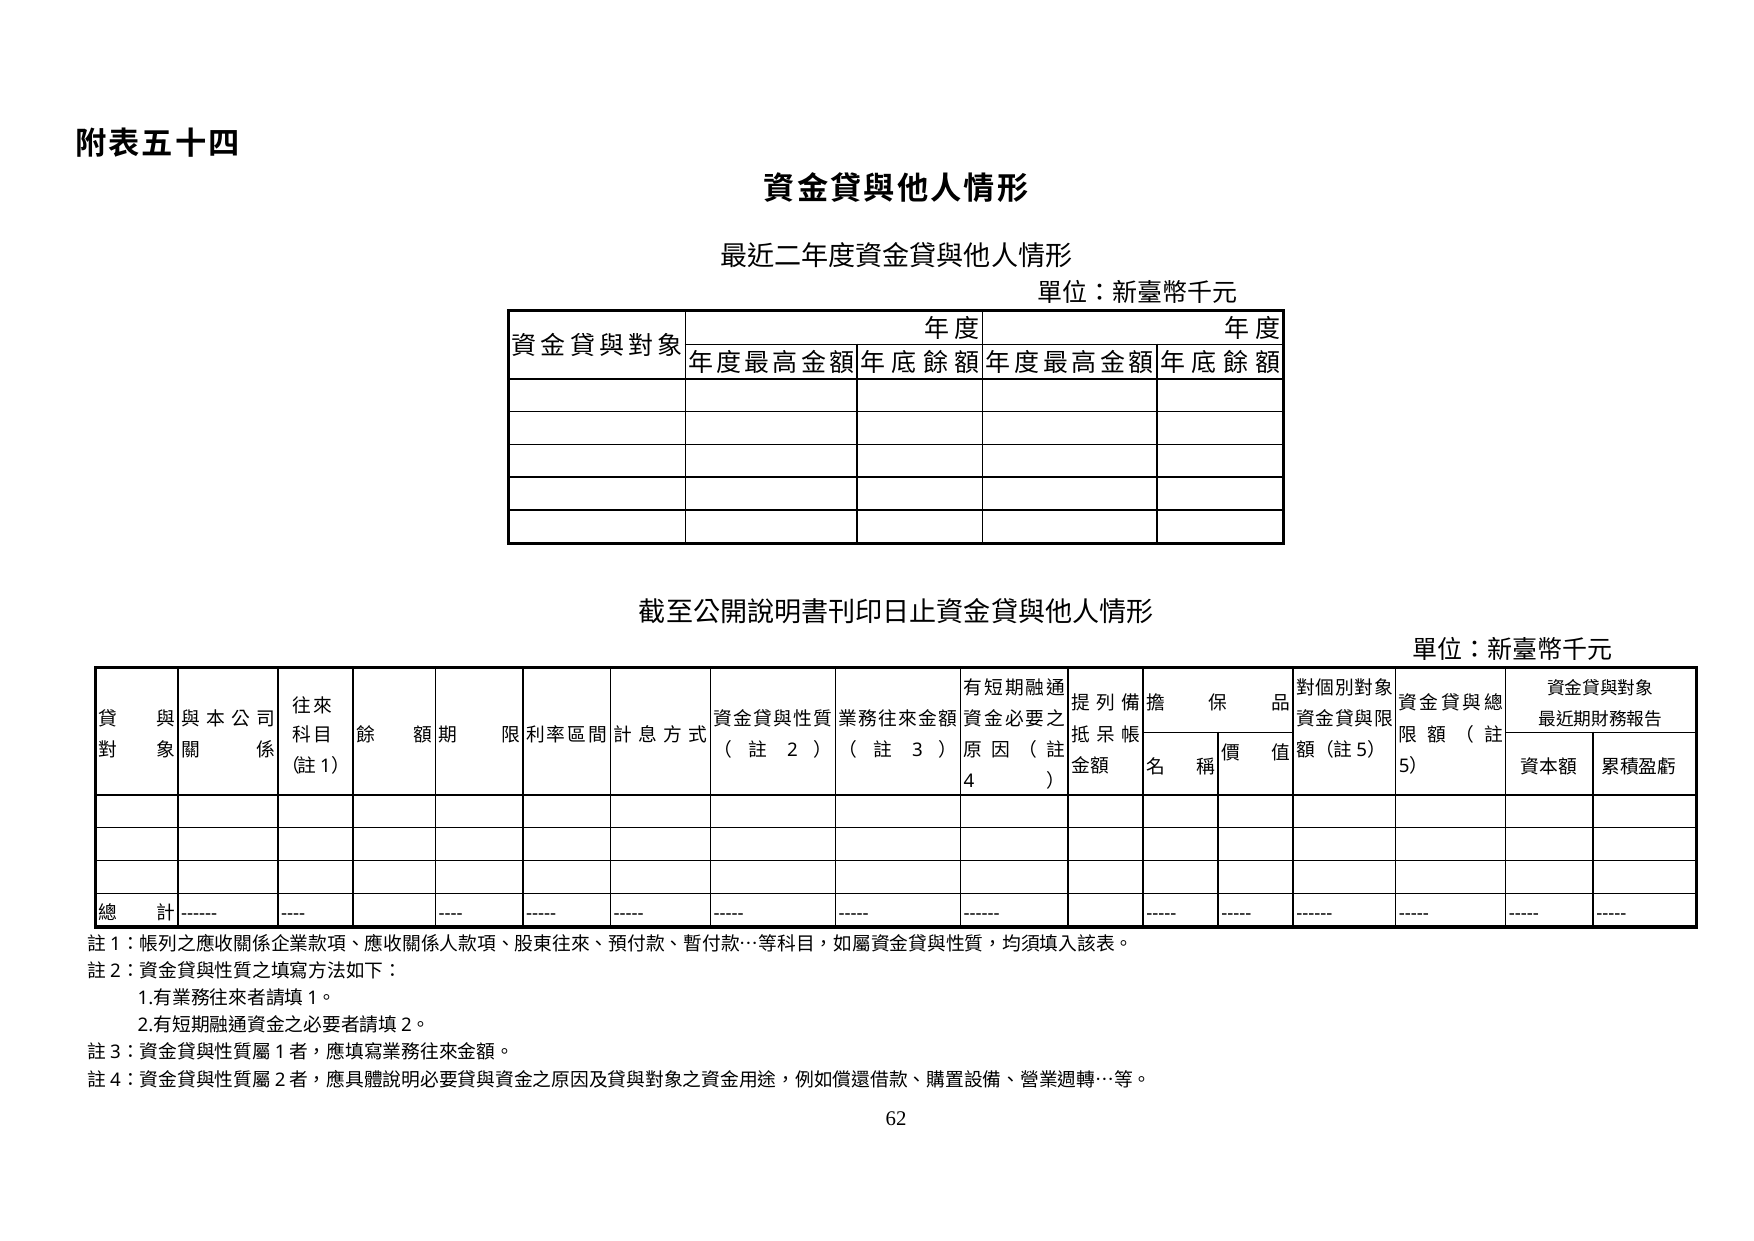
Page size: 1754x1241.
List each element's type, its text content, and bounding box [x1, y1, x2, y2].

table_cell [1294, 861, 1395, 892]
table_header 往 來 科 目 （註1） [279, 669, 352, 794]
table_cell 年度最高金額 [983, 345, 1156, 378]
table_header 貸與 對象 [97, 669, 177, 794]
table_cell 年底餘額 [1158, 345, 1282, 378]
table_cell [611, 796, 710, 827]
table_cell [961, 861, 1067, 892]
table_cell [1144, 796, 1217, 827]
table_cell [1069, 861, 1142, 892]
text 最近二年度資金貸與他人情形 [75, 233, 1717, 273]
table_cell [1396, 828, 1505, 860]
table_cell [686, 511, 856, 542]
table_cell [179, 861, 277, 892]
table_cell [858, 478, 982, 509]
table_cell [1158, 511, 1282, 542]
table_cell [1144, 828, 1217, 860]
table_header 利率區間 [524, 669, 610, 794]
table_cell [1069, 894, 1142, 925]
text 截至公開說明書刊印日止資金貸與他人情形 [75, 590, 1717, 630]
table_cell ----- [1396, 894, 1505, 925]
table_header 擔保品 [1144, 669, 1292, 732]
table_cell [510, 380, 685, 411]
table_cell [1506, 796, 1592, 827]
table_cell ----- [524, 894, 610, 925]
table_cell ------ [1294, 894, 1395, 925]
table_cell [983, 380, 1156, 411]
table_cell [1144, 861, 1217, 892]
table_cell [1219, 796, 1292, 827]
table_header 對個別對象資金貸與限額（註5） [1294, 669, 1395, 794]
table_cell ---- [279, 894, 352, 925]
table_cell [1158, 478, 1282, 509]
table_cell [611, 861, 710, 892]
table_cell [510, 478, 685, 509]
table_cell [1158, 412, 1282, 443]
text 註3：資金貸與性質屬1者，應填寫業務往來金額。 [75, 1037, 1717, 1064]
table_cell [1594, 861, 1695, 892]
table_cell [858, 445, 982, 476]
text 單位：新臺幣千元 [75, 630, 1754, 666]
table_cell [1219, 828, 1292, 860]
table_cell 資本額 [1506, 733, 1592, 794]
table_cell [858, 412, 982, 443]
table_cell [436, 828, 522, 860]
table_cell [836, 861, 960, 892]
table_header 資金貸與對象 [510, 312, 685, 378]
table_cell [611, 828, 710, 860]
table_header 年度 [686, 312, 982, 343]
table_cell [858, 511, 982, 542]
table_cell [510, 445, 685, 476]
table_cell [354, 894, 435, 925]
table_cell [436, 861, 522, 892]
table_cell [686, 445, 856, 476]
table_cell [961, 828, 1067, 860]
table_cell ----- [611, 894, 710, 925]
table_cell 名稱 [1144, 733, 1217, 794]
table_header 與本公司 關係 [179, 669, 277, 794]
table_cell [711, 796, 835, 827]
table_cell [354, 828, 435, 860]
table_cell [1069, 796, 1142, 827]
table_cell [1396, 861, 1505, 892]
table_cell [1158, 380, 1282, 411]
table_cell [1506, 828, 1592, 860]
text 單位：新臺幣千元 [75, 273, 1754, 309]
text 註4：資金貸與性質屬2者，應具體說明必要貸與資金之原因及貸與對象之資金用途，例如償還借款、購置設備、營業週轉…等。 [75, 1064, 1717, 1092]
text 附表五十四 [75, 118, 1717, 163]
table_cell [279, 861, 352, 892]
table_cell [354, 796, 435, 827]
table_cell [983, 445, 1156, 476]
table_cell [354, 861, 435, 892]
table_header 年度 [983, 312, 1282, 343]
table_cell [97, 796, 177, 827]
text 1.有業務往來者請填1。 [75, 983, 1717, 1010]
table_cell [179, 828, 277, 860]
table_header 業務往來金額（註3） [836, 669, 960, 794]
table_cell [1396, 796, 1505, 827]
table_cell ------ [961, 894, 1067, 925]
table_cell [179, 796, 277, 827]
table_cell ------ [179, 894, 277, 925]
table_cell 總 計 [97, 894, 177, 925]
table_header 期 限 [436, 669, 522, 794]
table_cell [836, 796, 960, 827]
table_cell [961, 796, 1067, 827]
text 註1：帳列之應收關係企業款項、應收關係人款項、股東往來、預付款、暫付款…等科目，如屬資金貸與性質，均須填入該表。 [75, 928, 1717, 956]
table_header 資金貸與總限額（註5） [1396, 669, 1505, 794]
table_cell ----- [1144, 894, 1217, 925]
table_cell [510, 511, 685, 542]
table_cell [1219, 861, 1292, 892]
table_cell [1294, 796, 1395, 827]
table_cell ----- [836, 894, 960, 925]
table_cell 價值 [1219, 733, 1292, 794]
text 資金貸與他人情形 [75, 163, 1717, 208]
table_cell [436, 796, 522, 827]
table_cell [858, 380, 982, 411]
table_cell [1294, 828, 1395, 860]
table_cell [983, 511, 1156, 542]
table_cell [686, 478, 856, 509]
table_cell ----- [1219, 894, 1292, 925]
table_header 計息方式 [611, 669, 710, 794]
table_cell [1594, 828, 1695, 860]
table_cell [1506, 861, 1592, 892]
table_header 資金貸與對象 最近期財務報告 [1506, 669, 1695, 732]
table_cell [524, 828, 610, 860]
text 註2：資金貸與性質之填寫方法如下： [75, 956, 1717, 983]
table_cell [524, 796, 610, 827]
table_cell [983, 412, 1156, 443]
table_cell [686, 380, 856, 411]
table_cell [1594, 796, 1695, 827]
table_cell ----- [1594, 894, 1695, 925]
table_header 提列備抵呆帳金額 [1069, 669, 1142, 794]
table_cell [97, 861, 177, 892]
table_cell [1158, 445, 1282, 476]
table_cell [510, 412, 685, 443]
table_cell 年度最高金額 [686, 345, 856, 378]
table_cell 年底餘額 [858, 345, 982, 378]
table_cell [836, 828, 960, 860]
table_cell [711, 828, 835, 860]
table_cell [97, 828, 177, 860]
table_cell ----- [711, 894, 835, 925]
table_header 有短期融通資金必要之原因（註4） [961, 669, 1067, 794]
table_cell [686, 412, 856, 443]
table_header 餘額 [354, 669, 435, 794]
table_cell [279, 828, 352, 860]
table_cell ---- [436, 894, 522, 925]
table_cell ----- [1506, 894, 1592, 925]
table_cell 累積盈虧 [1594, 733, 1695, 794]
table_cell [279, 796, 352, 827]
text 2.有短期融通資金之必要者請填2。 [75, 1010, 1717, 1037]
table_cell [983, 478, 1156, 509]
table_cell [1069, 828, 1142, 860]
table_cell [711, 861, 835, 892]
table_cell [524, 861, 610, 892]
table_header 資金貸與性質 （註2） [711, 669, 835, 794]
